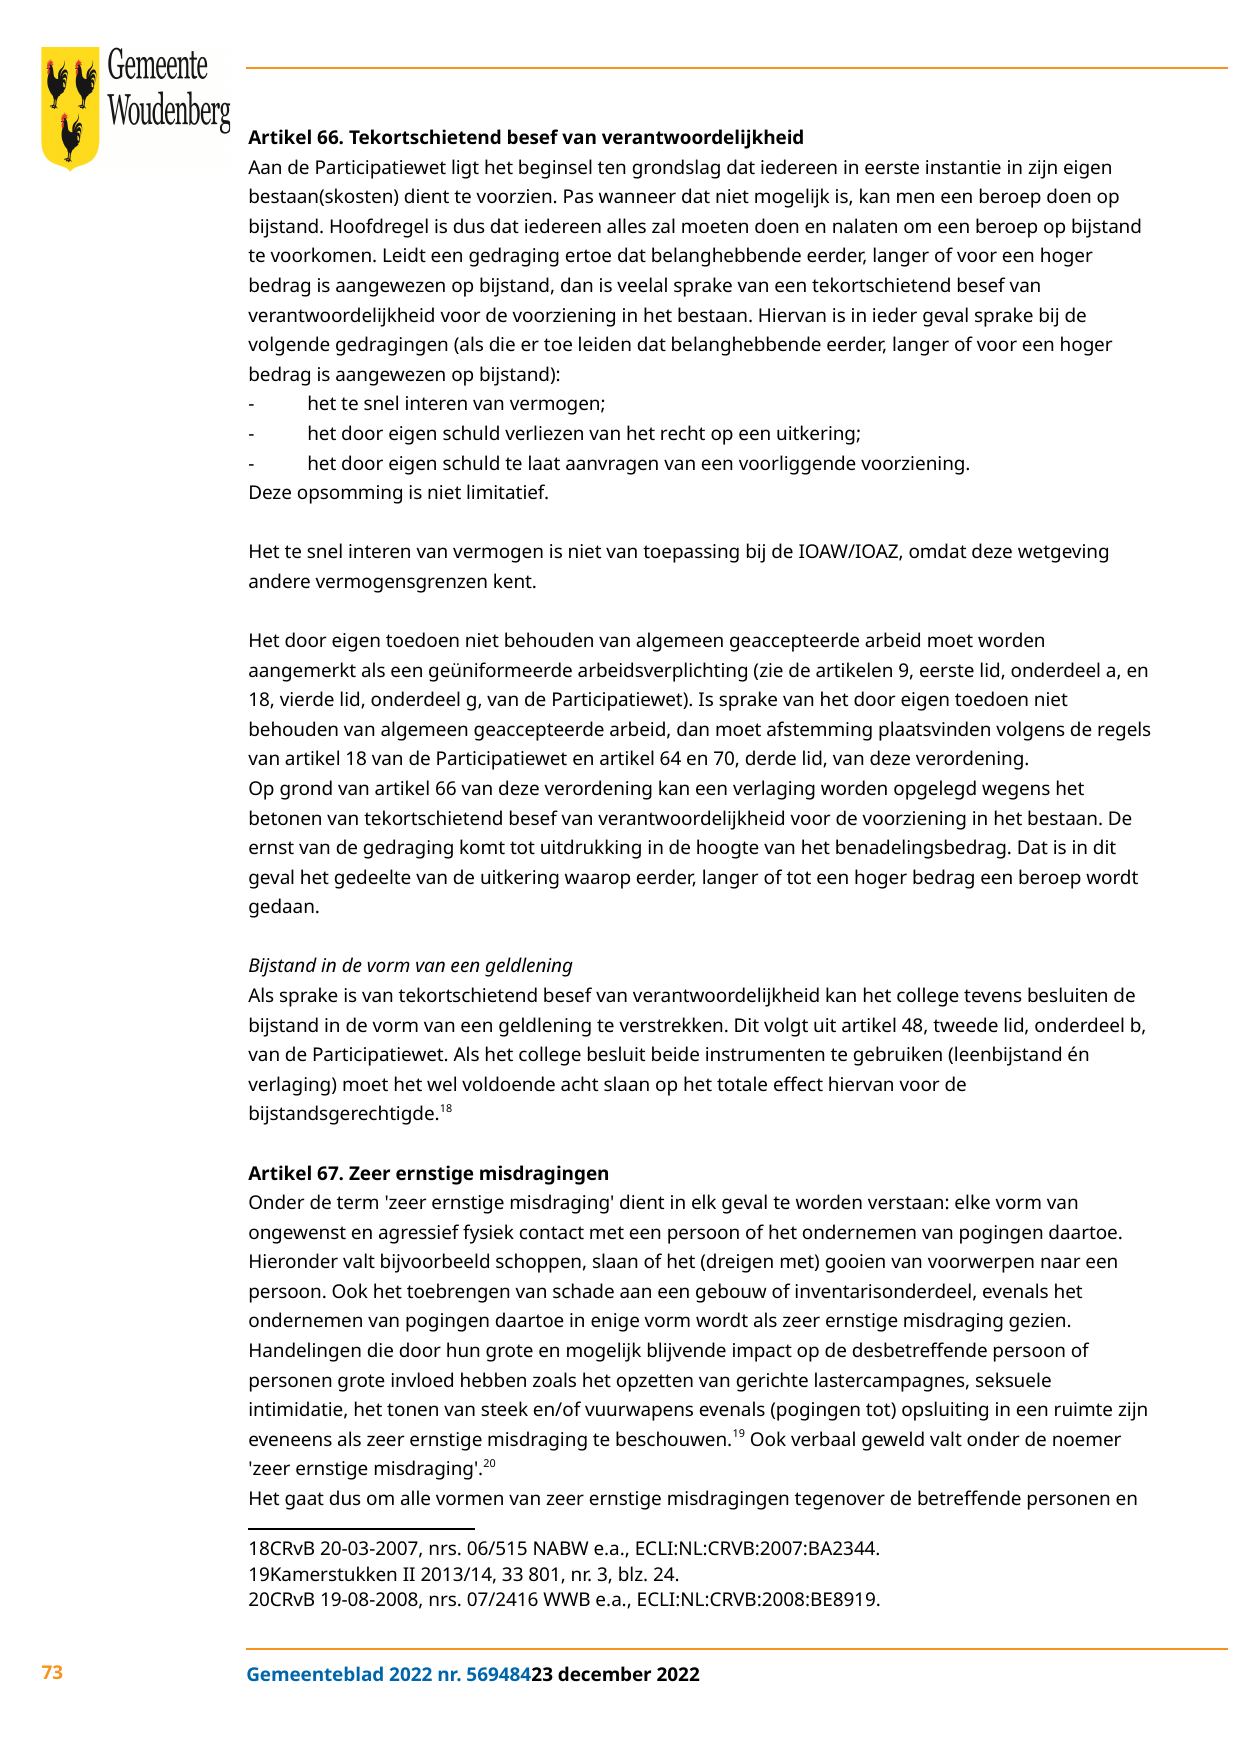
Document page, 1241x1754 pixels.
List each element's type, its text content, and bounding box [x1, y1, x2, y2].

text Aan de Participatiewet ligt het beginsel ten grondslag dat iedereen in eerste instantie in zijn eigen bestaan(skosten) dient te voorzien. Pas wanneer dat niet mogelijk is, kan men een beroep doen op bijstand. Hoofdregel is dus dat iedereen alles zal moeten doen en nalaten om een beroep op bijstand te voorkomen. Leidt een gedraging ertoe dat belanghebbende eerder, langer of voor een hoger bedrag is aangewezen op bijstand, dan is veelal sprake van een tekortschietend besef van verantwoordelijkheid voor de voorziening in het bestaan. Hiervan is in ieder geval sprake bij de volgende gedragingen (als die er toe leiden dat belanghebbende eerder, langer of voor een hoger bedrag is aangewezen op bijstand): [248, 154, 1152, 387]
text CRvB 19-08-2008, nrs. 07/2416 WWB e.a., ECLI:NL:CRVB:2008:BE8919. [248, 1586, 1152, 1612]
text Artikel 66. Tekortschietend besef van verantwoordelijkheid [248, 124, 1152, 150]
text Als sprake is van tekortschietend besef van verantwoordelijkheid kan het college tevens besluiten de bijstand in de vorm van een geldlening te verstrekken. Dit volgt uit artikel 48, tweede lid, onderdeel b, van de Participatiewet. Als het college besluit beide instrumenten te gebruiken (leenbijstand én verlaging) moet het wel voldoende acht slaan op het totale effect hiervan voor de bijstandsgerechtigde. [248, 982, 1152, 1126]
text Deze opsomming is niet limitatief. [248, 479, 1152, 505]
text Op grond van artikel 66 van deze verordening kan een verlaging worden opgelegd wegens het betonen van tekortschietend besef van verantwoordelijkheid voor de voorziening in het bestaan. De ernst van de gedraging komt tot uitdrukking in de hoogte van het benadelingsbedrag. Dat is in dit geval het gedeelte van de uitkering waarop eerder, langer of tot een hoger bedrag een beroep wordt gedaan. [248, 775, 1152, 919]
text Artikel 67. Zeer ernstige misdragingen [248, 1160, 1152, 1186]
text Het door eigen toedoen niet behouden van algemeen geaccepteerde arbeid moet worden aangemerkt als een geüniformeerde arbeidsverplichting (zie de artikelen 9, eerste lid, onderdeel a, en 18, vierde lid, onderdeel g, van de Participatiewet). Is sprake van het door eigen toedoen niet behouden van algemeen geaccepteerde arbeid, dan moet afstemming plaatsvinden volgens de regels van artikel 18 van de Participatiewet en artikel 64 en 70, derde lid, van deze verordening. [248, 627, 1152, 771]
text Kamerstukken II 2013/14, 33 801, nr. 3, blz. 24. [248, 1561, 1152, 1586]
text Onder de term 'zeer ernstige misdraging' dient in elk geval te worden verstaan: elke vorm van ongewenst en agressief fysiek contact met een persoon of het ondernemen van pogingen daartoe. Hieronder valt bijvoorbeeld schoppen, slaan of het (dreigen met) gooien van voorwerpen naar een persoon. Ook het toebrengen van schade aan een gebouw of inventarisonderdeel, evenals het ondernemen van pogingen daartoe in enige vorm wordt als zeer ernstige misdraging gezien. Handelingen die door hun grote en mogelijk blijvende impact op de desbetreffende persoon of personen grote invloed hebben zoals het opzetten van gerichte lastercampagnes, seksuele intimidatie, het tonen van steek en/of vuurwapens evenals (pogingen tot) opsluiting in een ruimte zijn eveneens als zeer ernstige misdraging te beschouwen. Ook verbaal geweld valt onder de noemer 'zeer ernstige misdraging'. [248, 1189, 1152, 1481]
list het door eigen schuld te laat aanvragen van een voorliggende voorziening. [248, 450, 1152, 476]
list het door eigen schuld verliezen van het recht op een uitkering; [248, 420, 1152, 446]
list het te snel interen van vermogen; [248, 391, 1152, 416]
text Het gaat dus om alle vormen van zeer ernstige misdragingen tegenover de betreffende personen en [248, 1485, 1152, 1511]
picture [41, 47, 231, 172]
text CRvB 20-03-2007, nrs. 06/515 NABW e.a., ECLI:NL:CRVB:2007:BA2344. [248, 1535, 1152, 1561]
text Bijstand in de vorm van een geldlening [248, 953, 1152, 978]
text Het te snel interen van vermogen is niet van toepassing bij de IOAW/IOAZ, omdat deze wetgeving andere vermogensgrenzen kent. [248, 538, 1152, 594]
